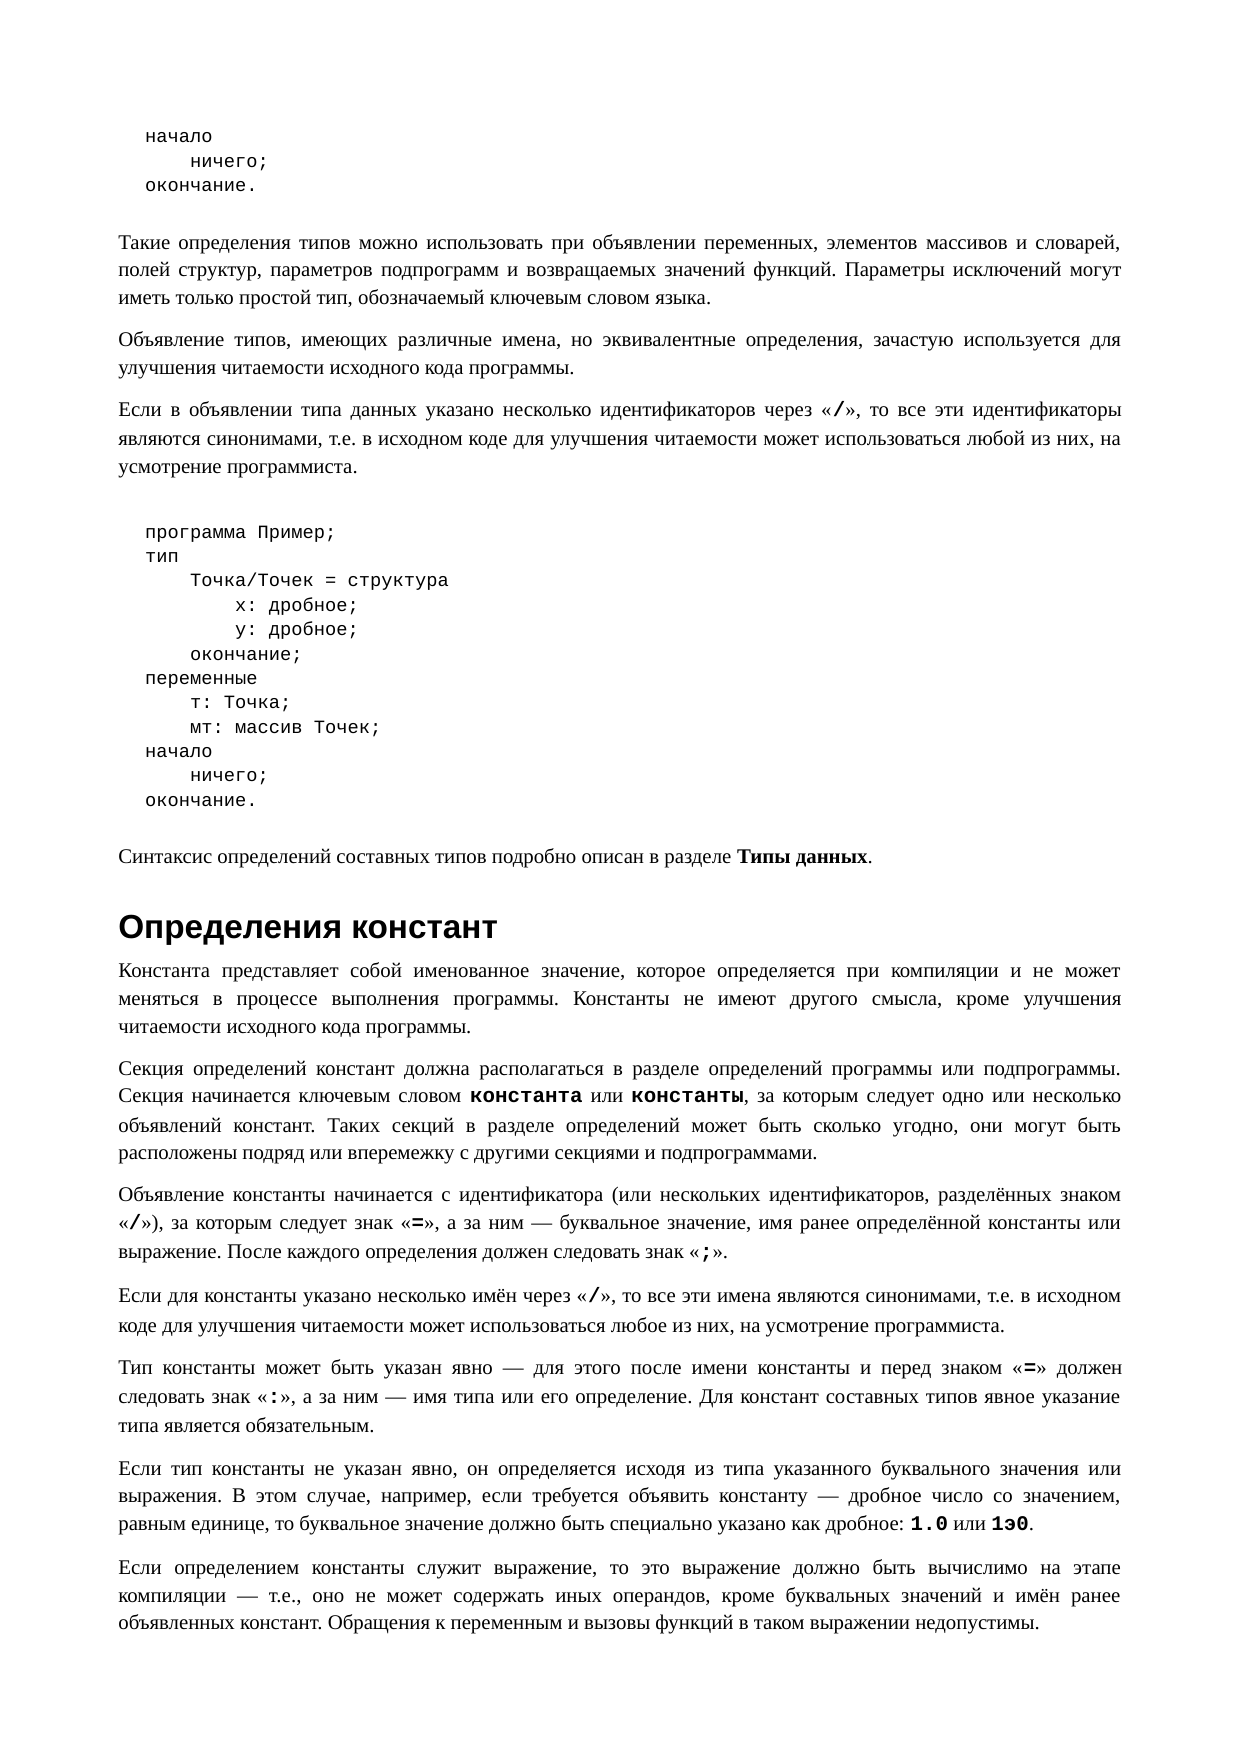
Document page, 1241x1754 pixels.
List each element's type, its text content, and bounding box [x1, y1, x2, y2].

text Тип константы может быть указан явно — для этого после имени константы и перед знаком «=» должен следовать знак «:», а за ним — имя типа или его определение. Для констант составных типов явное указание типа является обязательным. [118, 1355, 1122, 1437]
text Синтаксис определений составных типов подробно описан в разделе Типы данных. [118, 844, 1122, 868]
text Если определением константы служит выражение, то это выражение должно быть вычислимо на этапе компиляции — т.е., оно не может содержать иных операндов, кроме буквальных значений и имён ранее объявленных констант. Обращения к переменным и вызовы функций в таком выражении недопустимы. [118, 1555, 1122, 1634]
text программа Пример; тип Точка/Точек = структура x: дробное; y: дробное; окончание; переменные т: Точка; мт: массив Точек; начало ничего; окончание. [136, 513, 1104, 821]
text Объявление типов, имеющих различные имена, но эквивалентные определения, зачастую используется для улучшения читаемости исходного кода программы. [118, 327, 1122, 379]
text Если тип константы не указан явно, он определяется исходя из типа указанного буквального значения или выражения. В этом случае, например, если требуется объявить константу — дробное число со значением, равным единице, то буквальное значение должно быть специально указано как дробное: 1.0 или 1э0. [118, 1456, 1122, 1537]
subtitle Определения констант [118, 907, 1122, 946]
text Объявление константы начинается с идентификатора (или нескольких идентификаторов, разделённых знаком «/»), за которым следует знак «=», а за ним — буквальное значение, имя ранее определённой константы или выражение. После каждого определения должен следовать знак «;». [118, 1182, 1122, 1265]
text Константа представляет собой именованное значение, которое определяется при компиляции и не может меняться в процессе выполнения программы. Константы не имеют другого смысла, кроме улучшения читаемости исходного кода программы. [118, 958, 1122, 1038]
text Если для константы указано несколько имён через «/», то все эти имена являются синонимами, т.е. в исходном коде для улучшения читаемости может использоваться любое из них, на усмотрение программиста. [118, 1283, 1122, 1337]
text Секция определений констант должна располагаться в разделе определений программы или подпрограммы. Секция начинается ключевым словом константа или константы, за которым следует одно или несколько объявлений констант. Таких секций в разделе определений может быть сколько угодно, они могут быть расположены подряд или вперемежку с другими секциями и подпрограммами. [118, 1056, 1122, 1164]
text Такие определения типов можно использовать при объявлении переменных, элементов массивов и словарей, полей структур, параметров подпрограмм и возвращаемых значений функций. Параметры исключений могут иметь только простой тип, обозначаемый ключевым словом языка. [118, 229, 1122, 309]
text Если в объявлении типа данных указано несколько идентификаторов через «/», то все эти идентификаторы являются синонимами, т.е. в исходном коде для улучшения читаемости может использоваться любой из них, на усмотрение программиста. [118, 397, 1122, 478]
text начало ничего; окончание. [136, 118, 1104, 206]
